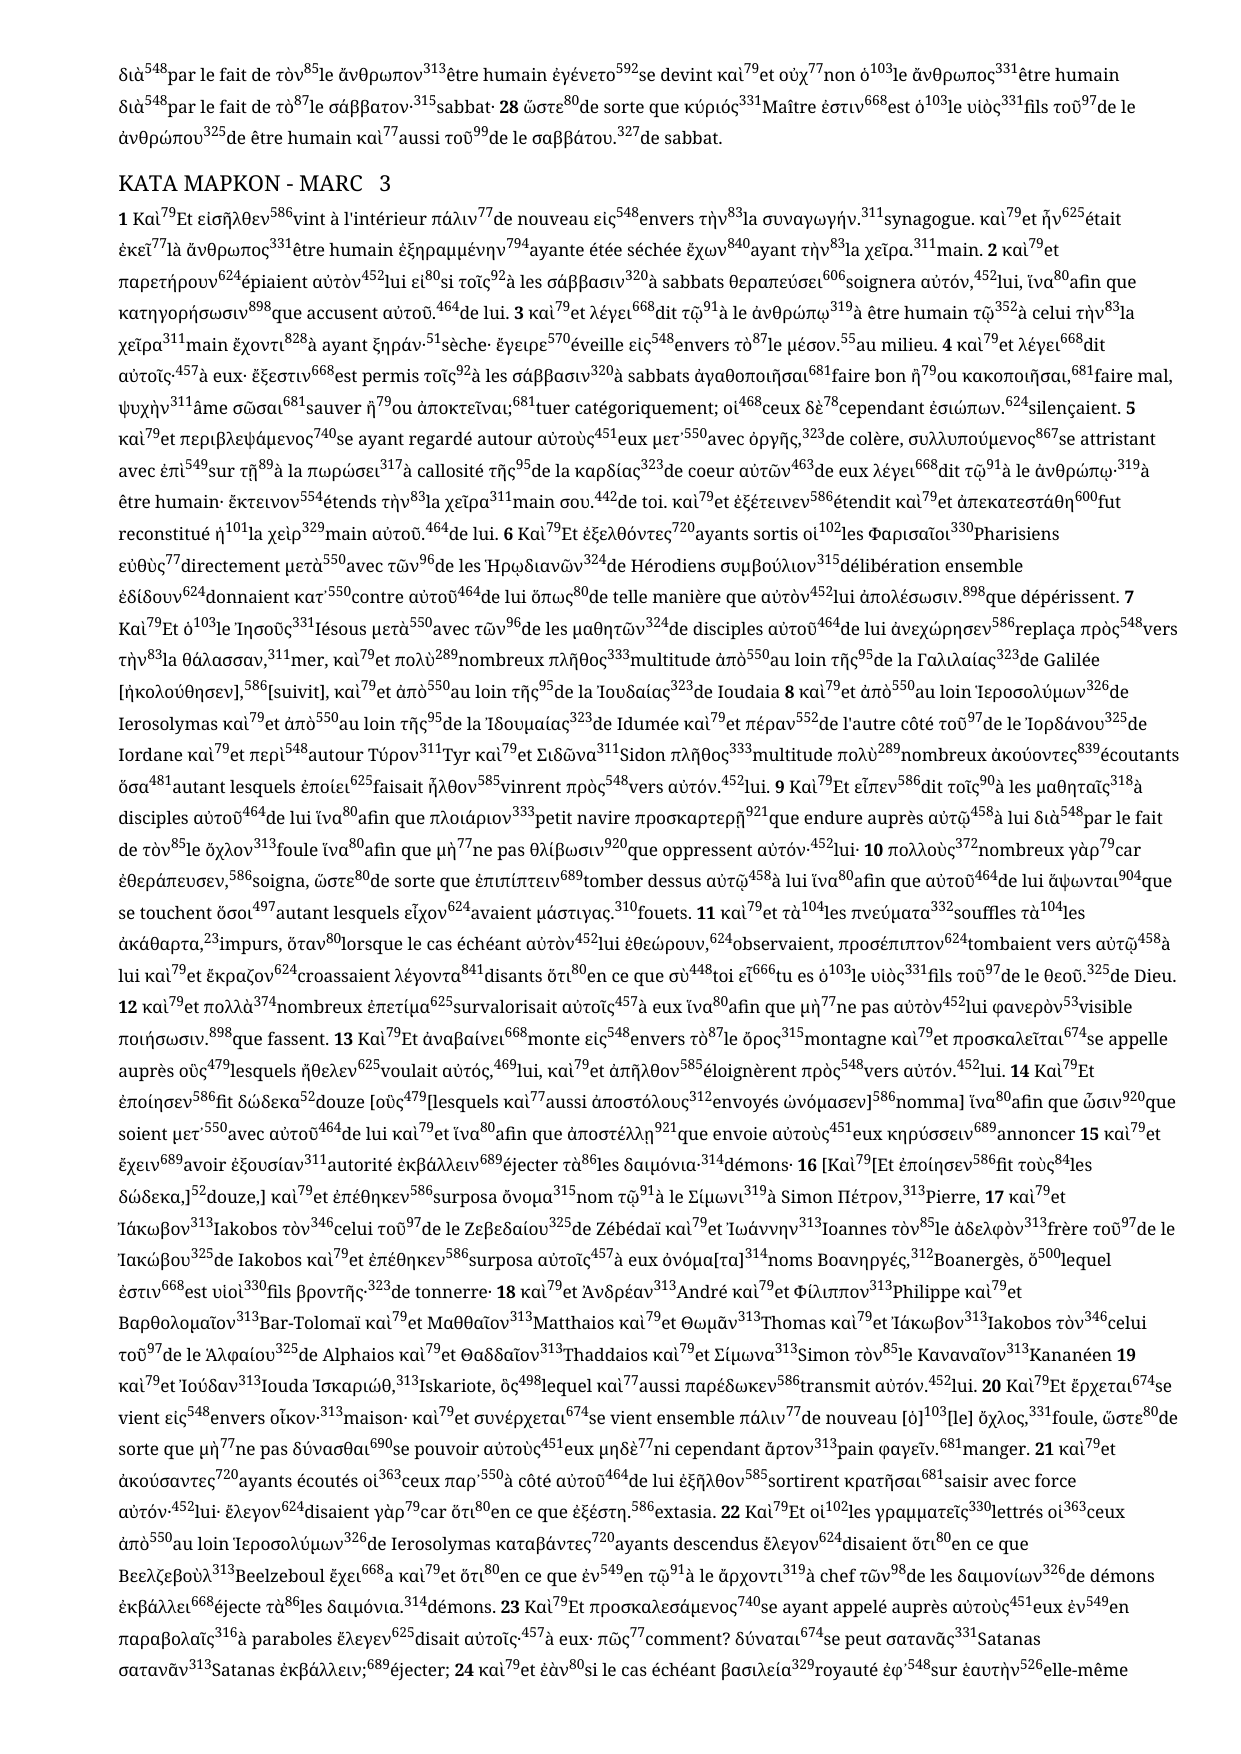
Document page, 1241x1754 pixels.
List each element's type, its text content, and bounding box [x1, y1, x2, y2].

text ΚΑΤΑ ΜΑΡΚΟΝ - MARC 3 [118, 168, 1181, 198]
text 1 Καὶ79Et εἰσῆλθεν586vint à l'intérieur πάλιν77de nouveau εἰς548envers τὴν83la συναγωγήν.311synagogue. καὶ79et ἦν625était ἐκεῖ77là ἄνθρωπος331être humain ἐξηραμμένην794ayante étée séchée ἔχων840ayant τὴν83la χεῖρα.311main. 2 καὶ79et παρετήρουν624épiaient αὐτὸν452lui εἰ80si τοῖς92à les σάββασιν320à sabbats θεραπεύσει606soignera αὐτόν,452lui, ἵνα80afin que κατηγορήσωσιν898que accusent αὐτοῦ.464de lui. 3 καὶ79et λέγει668dit τῷ91à le ἀνθρώπῳ319à être humain τῷ352à celui τὴν83la χεῖρα311main ἔχοντι828à ayant ξηράν·51sèche· ἔγειρε570éveille εἰς548envers τὸ87le μέσον.55au milieu. 4 καὶ79et λέγει668dit αὐτοῖς·457à eux· ἔξεστιν668est permis τοῖς92à les σάββασιν320à sabbats ἀγαθοποιῆσαι681faire bon ἢ79ou κακοποιῆσαι,681faire mal, ψυχὴν311âme σῶσαι681sauver ἢ79ou ἀποκτεῖναι;681tuer catégoriquement; οἱ468ceux δὲ78cependant ἐσιώπων.624silençaient. 5 καὶ79et περιβλεψάμενος740se ayant regardé autour αὐτοὺς451eux μετ᾽550avec ὀργῆς,323de colère, συλλυπούμενος867se attristant avec ἐπὶ549sur τῇ89à la πωρώσει317à callosité τῆς95de la καρδίας323de coeur αὐτῶν463de eux λέγει668dit τῷ91à le ἀνθρώπῳ·319à être humain· ἔκτεινον554étends τὴν83la χεῖρα311main σου.442de toi. καὶ79et ἐξέτεινεν586étendit καὶ79et ἀπεκατεστάθη600fut reconstitué ἡ101la χεὶρ329main αὐτοῦ.464de lui. 6 Καὶ79Et ἐξελθόντες720ayants sortis οἱ102les Φαρισαῖοι330Pharisiens εὐθὺς77directement μετὰ550avec τῶν96de les Ἡρῳδιανῶν324de Hérodiens συμβούλιον315délibération ensemble ἐδίδουν624donnaient κατ᾽550contre αὐτοῦ464de lui ὅπως80de telle manière que αὐτὸν452lui ἀπολέσωσιν.898que dépérissent. 7 Καὶ79Et ὁ103le Ἰησοῦς331Iésous μετὰ550avec τῶν96de les μαθητῶν324de disciples αὐτοῦ464de lui ἀνεχώρησεν586replaça πρὸς548vers τὴν83la θάλασσαν,311mer, καὶ79et πολὺ289nombreux πλῆθος333multitude ἀπὸ550au loin τῆς95de la Γαλιλαίας323de Galilée [ἠκολούθησεν],586[suivit], καὶ79et ἀπὸ550au loin τῆς95de la Ἰουδαίας323de Ioudaia 8 καὶ79et ἀπὸ550au loin Ἱεροσολύμων326de Ierosolymas καὶ79et ἀπὸ550au loin τῆς95de la Ἰδουμαίας323de Idumée καὶ79et πέραν552de l'autre côté τοῦ97de le Ἰορδάνου325de Iordane καὶ79et περὶ548autour Τύρον311Tyr καὶ79et Σιδῶνα311Sidon πλῆθος333multitude πολὺ289nombreux ἀκούοντες839écoutants ὅσα481autant lesquels ἐποίει625faisait ἦλθον585vinrent πρὸς548vers αὐτόν.452lui. 9 Καὶ79Et εἶπεν586dit τοῖς90à les μαθηταῖς318à disciples αὐτοῦ464de lui ἵνα80afin que πλοιάριον333petit navire προσκαρτερῇ921que endure auprès αὐτῷ458à lui διὰ548par le fait de τὸν85le ὄχλον313foule ἵνα80afin que μὴ77ne pas θλίβωσιν920que oppressent αὐτόν·452lui· 10 πολλοὺς372nombreux γὰρ79car ἐθεράπευσεν,586soigna, ὥστε80de sorte que ἐπιπίπτειν689tomber dessus αὐτῷ458à lui ἵνα80afin que αὐτοῦ464de lui ἅψωνται904que se touchent ὅσοι497autant lesquels εἶχον624avaient μάστιγας.310fouets. 11 καὶ79et τὰ104les πνεύματα332souffles τὰ104les ἀκάθαρτα,23impurs, ὅταν80lorsque le cas échéant αὐτὸν452lui ἐθεώρουν,624observaient, προσέπιπτον624tombaient vers αὐτῷ458à lui καὶ79et ἔκραζον624croassaient λέγοντα841disants ὅτι80en ce que σὺ448toi εἶ666tu es ὁ103le υἱὸς331fils τοῦ97de le θεοῦ.325de Dieu. 12 καὶ79et πολλὰ374nombreux ἐπετίμα625survalorisait αὐτοῖς457à eux ἵνα80afin que μὴ77ne pas αὐτὸν452lui φανερὸν53visible ποιήσωσιν.898que fassent. 13 Καὶ79Et ἀναβαίνει668monte εἰς548envers τὸ87le ὄρος315montagne καὶ79et προσκαλεῖται674se appelle auprès οὓς479lesquels ἤθελεν625voulait αὐτός,469lui, καὶ79et ἀπῆλθον585éloignèrent πρὸς548vers αὐτόν.452lui. 14 Καὶ79Et ἐποίησεν586fit δώδεκα52douze [οὓς479[lesquels καὶ77aussi ἀποστόλους312envoyés ὠνόμασεν]586nomma] ἵνα80afin que ὦσιν920que soient μετ᾽550avec αὐτοῦ464de lui καὶ79et ἵνα80afin que ἀποστέλλῃ921que envoie αὐτοὺς451eux κηρύσσειν689annoncer 15 καὶ79et ἔχειν689avoir ἐξουσίαν311autorité ἐκβάλλειν689éjecter τὰ86les δαιμόνια·314démons· 16 [Καὶ79[Et ἐποίησεν586fit τοὺς84les δώδεκα,]52douze,] καὶ79et ἐπέθηκεν586surposa ὄνομα315nom τῷ91à le Σίμωνι319à Simon Πέτρον,313Pierre, 17 καὶ79et Ἰάκωβον313Iakobos τὸν346celui τοῦ97de le Ζεβεδαίου325de Zébédaï καὶ79et Ἰωάννην313Ioannes τὸν85le ἀδελφὸν313frère τοῦ97de le Ἰακώβου325de Iakobos καὶ79et ἐπέθηκεν586surposa αὐτοῖς457à eux ὀνόμα[τα]314noms Βοανηργές,312Boanergès, ὅ500lequel ἐστιν668est υἱοὶ330fils βροντῆς·323de tonnerre· 18 καὶ79et Ἀνδρέαν313André καὶ79et Φίλιππον313Philippe καὶ79et Βαρθολομαῖον313Bar-Tolomaï καὶ79et Μαθθαῖον313Matthaios καὶ79et Θωμᾶν313Thomas καὶ79et Ἰάκωβον313Iakobos τὸν346celui τοῦ97de le Ἁλφαίου325de Alphaios καὶ79et Θαδδαῖον313Thaddaios καὶ79et Σίμωνα313Simon τὸν85le Καναναῖον313Kananéen 19 καὶ79et Ἰούδαν313Iouda Ἰσκαριώθ,313Iskariote, ὃς498lequel καὶ77aussi παρέδωκεν586transmit αὐτόν.452lui. 20 Καὶ79Et ἔρχεται674se vient εἰς548envers οἶκον·313maison· καὶ79et συνέρχεται674se vient ensemble πάλιν77de nouveau [ὁ]103[le] ὄχλος,331foule, ὥστε80de sorte que μὴ77ne pas δύνασθαι690se pouvoir αὐτοὺς451eux μηδὲ77ni cependant ἄρτον313pain φαγεῖν.681manger. 21 καὶ79et ἀκούσαντες720ayants écoutés οἱ363ceux παρ᾽550à côté αὐτοῦ464de lui ἐξῆλθον585sortirent κρατῆσαι681saisir avec force αὐτόν·452lui· ἔλεγον624disaient γὰρ79car ὅτι80en ce que ἐξέστη.586extasia. 22 Καὶ79Et οἱ102les γραμματεῖς330lettrés οἱ363ceux ἀπὸ550au loin Ἱεροσολύμων326de Ierosolymas καταβάντες720ayants descendus ἔλεγον624disaient ὅτι80en ce que Βεελζεβοὺλ313Beelzeboul ἔχει668a καὶ79et ὅτι80en ce que ἐν549en τῷ91à le ἄρχοντι319à chef τῶν98de les δαιμονίων326de démons ἐκβάλλει668éjecte τὰ86les δαιμόνια.314démons. 23 Καὶ79Et προσκαλεσάμενος740se ayant appelé auprès αὐτοὺς451eux ἐν549en παραβολαῖς316à paraboles ἔλεγεν625disait αὐτοῖς·457à eux· πῶς77comment? δύναται674se peut σατανᾶς331Satanas σατανᾶν313Satanas ἐκβάλλειν;689éjecter; 24 καὶ79et ἐὰν80si le cas échéant βασιλεία329royauté ἐφ᾽548sur ἑαυτὴν526elle-même μερισθῇ,911que soit partagé, οὐ77non δύναται674se peut σταθῆναι683être dressé ἡ101la βασιλεία329royauté ἐκείνη·154celle-là· 25 καὶ79et ἐὰν80si le cas échéant οἰκία329maison d'habitation ἐφ᾽548sur ἑαυτὴν526elle-même μερισθῇ,911que soit partagé, οὐ77non δυνήσεται612se pourra ἡ101la οἰκία329maison d'habitation ἐκείνη154celle-là σταθῆναι.683être dressé. 26 καὶ79et εἰ80si ὁ103le σατανᾶς331Satanas ἀνέστη586redressa ἐφ᾽548sur ἑαυτὸν528lui-même καὶ79et ἐμερίσθη,600fut partagé, οὐ77non δύναται674se peut στῆναι681dresser ἀλλὰ79mais τέλος315achèvement ἔχει.668a. 27 ἀλλ᾽79mais οὐ77non δύναται674se peut οὐδεὶς390aucun εἰς548envers τὴν83la οἰκίαν311maison d'habitation τοῦ97de le ἰσχυροῦ65de tenace εἰσελθὼν721ayant venu à l'intérieur τὰ86les σκεύη314ustensiles αὐτοῦ464de lui διαρπάσαι,681ravir au-travers, ἐὰν80si le cas échéant μὴ77ne pas πρῶτον77premièrement τὸν85le ἰσχυρὸν53tenace δήσῃ,899que attache de lien, καὶ79et τότε77alors τὴν83la οἰκίαν311maison d'habitation αὐτοῦ464de lui διαρπάσει.606ravira au-travers. 28 Ἀμὴν304Amen λέγω664je dis ὑμῖν438à vous ὅτι80en ce que πάντα391tous ἀφεθήσεται619sera abandonné τοῖς90à les υἱοῖς318à fils τῶν96de les ἀνθρώπων324de êtres humains τὰ104les ἁμαρτήματα332fautements καὶ79et αἱ100les βλασφημίαι328blasphémies ὅσα481autant lesquels ἐὰν340si le cas échéant βλασφημήσωσιν·898que blasphèment· 29 ὃς498lequel δ᾽78cependant ἂν340le cas échéant βλασφημήσῃ899que blasphème εἰς548envers τὸ87le πνεῦμα315souffle τὸ87le ἅγιον,6saint, οὐκ77non ἔχει668a ἄφεσιν311abandon εἰς548envers τὸν85le αἰῶνα,313ère, ἀλλ᾽79mais ἔνοχός47tenu au-dedans ἐστιν668est αἰωνίου18de éternel ἁμαρτήματος.327de fautement. 30 ὅτι80en ce que ἔλεγον·624disaient· πνεῦμα315souffle ἀκάθαρτον6impur ἔχει.668a. 31 Καὶ79Et ἔρχονται673se viennent ἡ101la μήτηρ329mère αὐτοῦ464de lui καὶ79et οἱ102les ἀδελφοὶ330frères αὐτοῦ464de lui καὶ79et ἔξω77au-dehors στήκοντες839tenants debout ἀπέστειλαν585envoyèrent πρὸς548vers αὐτὸν452lui καλοῦντες839appelants αὐτόν.452lui. 32 καὶ79et ἐκάθητο631se était assis περὶ548autour αὐτὸν452lui ὄχλος,331foule, καὶ79et λέγουσιν667disent αὐτῷ·458à lui· ἰδοὺ306voici ἡ101la μήτηρ329mère σου442de toi καὶ79et οἱ102les ἀδελφοί330frères σου442de toi [καὶ79[et αἱ100les ἀδελφαί328soeurs σου]442de toi] ἔξω77au-dehors ζητοῦσίν667cherchent σε.437toi. 33 καὶ79et ἀποκριθεὶς760ayant été répondu αὐτοῖς457à eux λέγει·668dit· τίς408quelle ἐστιν668est ἡ101la μήτηρ329mère μου424de moi καὶ79et οἱ102les ἀδελφοί330frères [μου];424[de moi]; 34 καὶ79et περιβλεψάμενος740se ayant regardé autour τοὺς345ceux περὶ548autour αὐτὸν452lui κύκλῳ77en cercle καθημένους848se étants assis λέγει·668dit· ἴδε306voici ἡ101la μήτηρ329mère μου424de moi καὶ79et οἱ102les ἀδελφοί330frères μου.424de moi. 35 ὃς498lequel [γὰρ]79[car] ἂν340le cas échéant ποιήσῃ899que fasse τὸ87le θέλημα315volonté τοῦ97de le θεοῦ,325de Dieu, οὗτος364celui-ci ἀδελφός331frère μου424de moi καὶ79et ἀδελφὴ329soeur καὶ79et μήτηρ329mère ἐστίν.668est. [118, 202, 1181, 1682]
